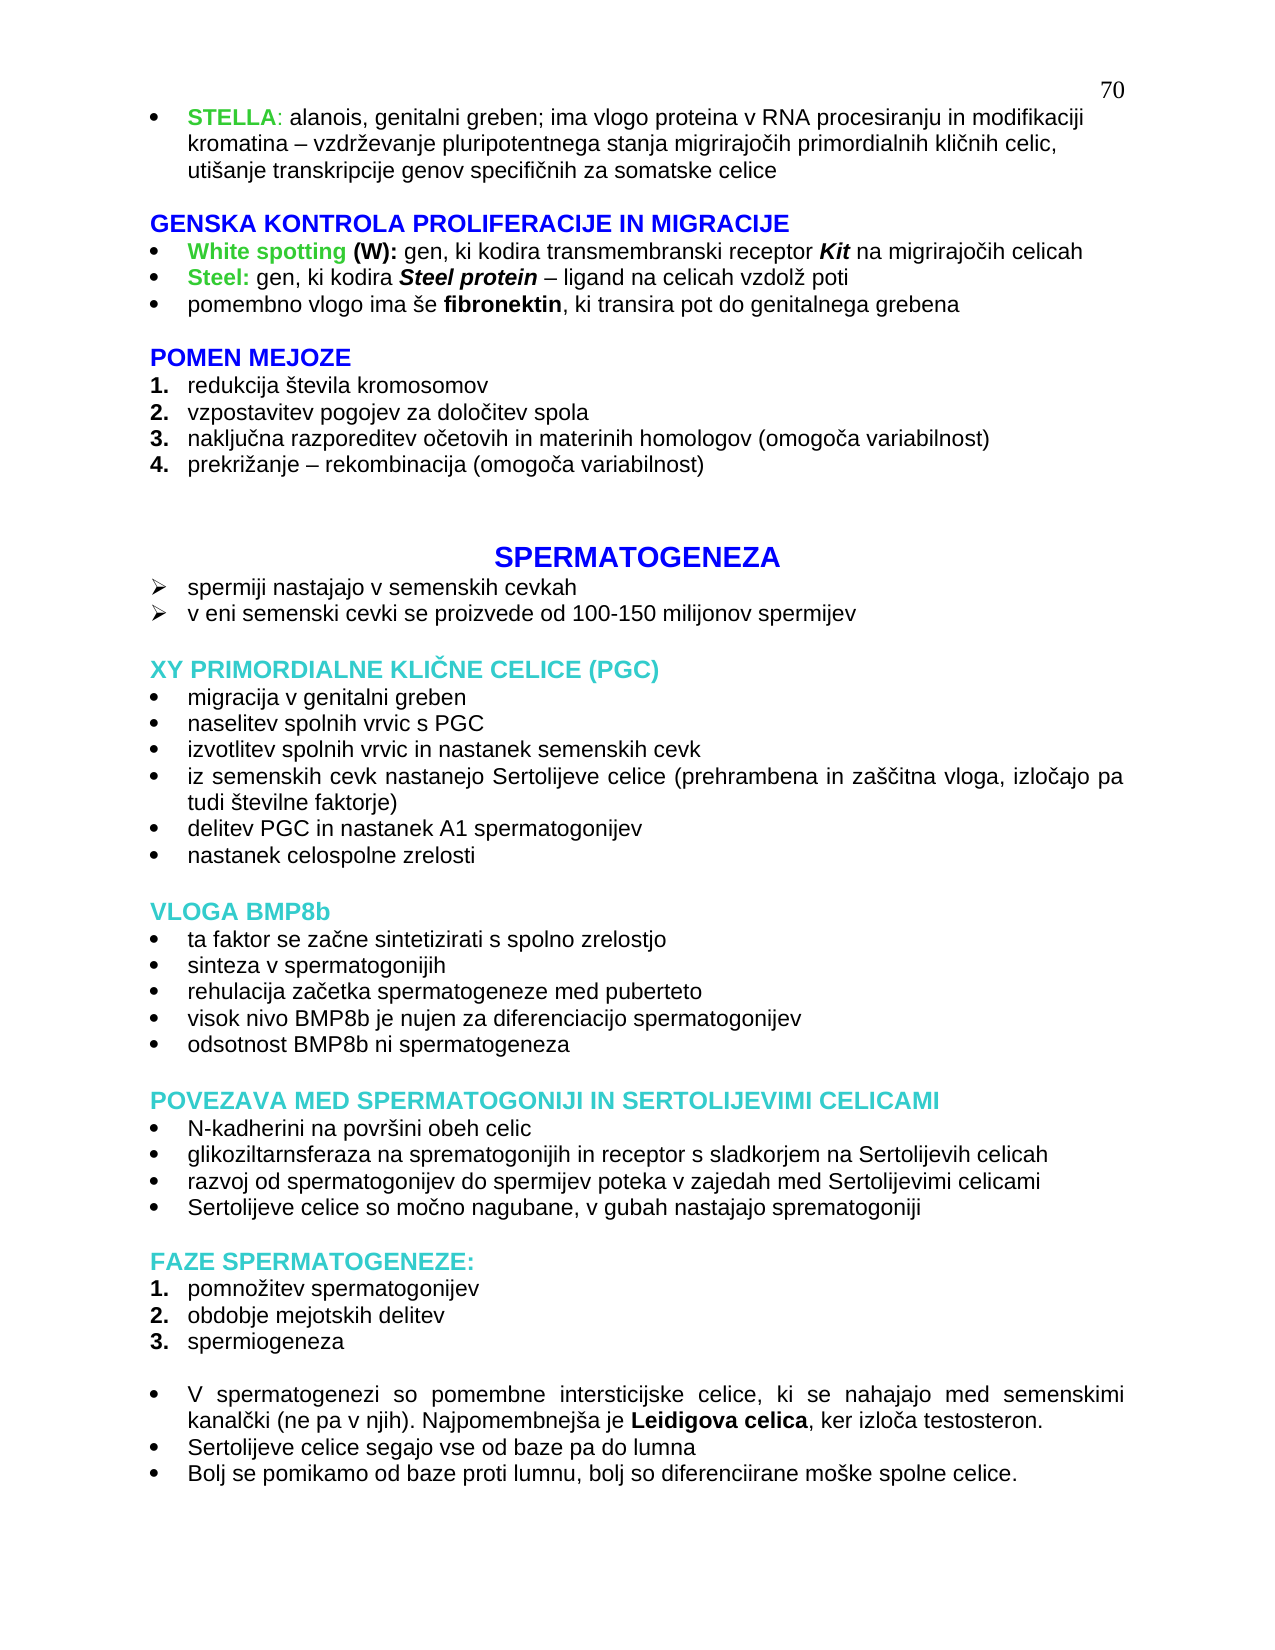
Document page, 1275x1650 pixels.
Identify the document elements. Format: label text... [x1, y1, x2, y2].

list Steel: gen, ki kodira Steel protein – ligand na celicah vzdolž poti [150, 264, 1125, 291]
list White spotting (W): gen, ki kodira transmembranski receptor Kit na migrirajočih celicah [150, 238, 1125, 264]
list razvoj od spermatogonijev do spermijev poteka v zajedah med Sertolijevimi celicami [150, 1168, 1125, 1194]
list pomembno vlogo ima še fibronektin, ki transira pot do genitalnega grebena [150, 291, 1125, 317]
list rehulacija začetka spermatogeneze med puberteto [150, 978, 1125, 1005]
list N-kadherini na površini obeh celic [150, 1115, 1125, 1141]
list iz semenskih cevk nastanejo Sertolijeve celice (prehrambena in zaščitna vloga, izločajo pa tudi številne faktorje) [150, 763, 1125, 815]
list Sertolijeve celice segajo vse od baze pa do lumna [150, 1433, 1125, 1460]
list glikoziltarnsferaza na sprematogonijih in receptor s sladkorjem na Sertolijevih celicah [150, 1141, 1125, 1168]
list ta faktor se začne sintetizirati s spolno zrelostjo [150, 926, 1125, 952]
list delitev PGC in nastanek A1 spermatogonijev [150, 815, 1125, 842]
text SPERMATOGENEZA [150, 540, 1125, 573]
list nastanek celospolne zrelosti [150, 842, 1125, 868]
text FAZE SPERMATOGENEZE: [150, 1247, 1125, 1275]
list prekrižanje – rekombinacija (omogoča variabilnost) [150, 451, 1125, 478]
list obdobje mejotskih delitev [150, 1302, 1125, 1328]
list Sertolijeve celice so močno nagubane, v gubah nastajajo sprematogoniji [150, 1194, 1125, 1220]
list pomnožitev spermatogonijev [150, 1275, 1125, 1302]
list sinteza v spermatogonijih [150, 952, 1125, 978]
list visok nivo BMP8b je nujen za diferenciacijo spermatogonijev [150, 1005, 1125, 1031]
text XY PRIMORDIALNE KLIČNE CELICE (PGC) [150, 655, 1125, 684]
text POMEN MEJOZE [150, 343, 1125, 372]
text POVEZAVA MED SPERMATOGONIJI IN SERTOLIJEVIMI CELICAMI [150, 1086, 1125, 1115]
list v eni semenski cevki se proizvede od 100-150 milijonov spermijev [150, 600, 1125, 626]
list spermiogeneza [150, 1328, 1125, 1354]
list redukcija števila kromosomov [150, 372, 1125, 398]
list Bolj se pomikamo od baze proti lumnu, bolj so diferenciirane moške spolne celice. [150, 1460, 1125, 1486]
list naselitev spolnih vrvic s PGC [150, 710, 1125, 736]
list spermiji nastajajo v semenskih cevkah [150, 573, 1125, 600]
text GENSKA KONTROLA PROLIFERACIJE IN MIGRACIJE [150, 209, 1125, 238]
text VLOGA BMP8b [150, 897, 1125, 926]
list naključna razporeditev očetovih in materinih homologov (omogoča variabilnost) [150, 425, 1125, 451]
list vzpostavitev pogojev za določitev spola [150, 398, 1125, 425]
list odsotnost BMP8b ni spermatogeneza [150, 1031, 1125, 1057]
list STELLA: alanois, genitalni greben; ima vlogo proteina v RNA procesiranju in modifikaciji kromatina – vzdrževanje pluripotentnega stanja migrirajočih primordialnih kličnih celic, utišanje transkripcije genov specifičnih za somatske celice [150, 104, 1125, 183]
list migracija v genitalni greben [150, 684, 1125, 710]
list izvotlitev spolnih vrvic in nastanek semenskih cevk [150, 736, 1125, 763]
list V spermatogenezi so pomembne intersticijske celice, ki se nahajajo med semenskimi kanalčki (ne pa v njih). Najpomembnejša je Leidigova celica, ker izloča testosteron. [150, 1381, 1125, 1433]
